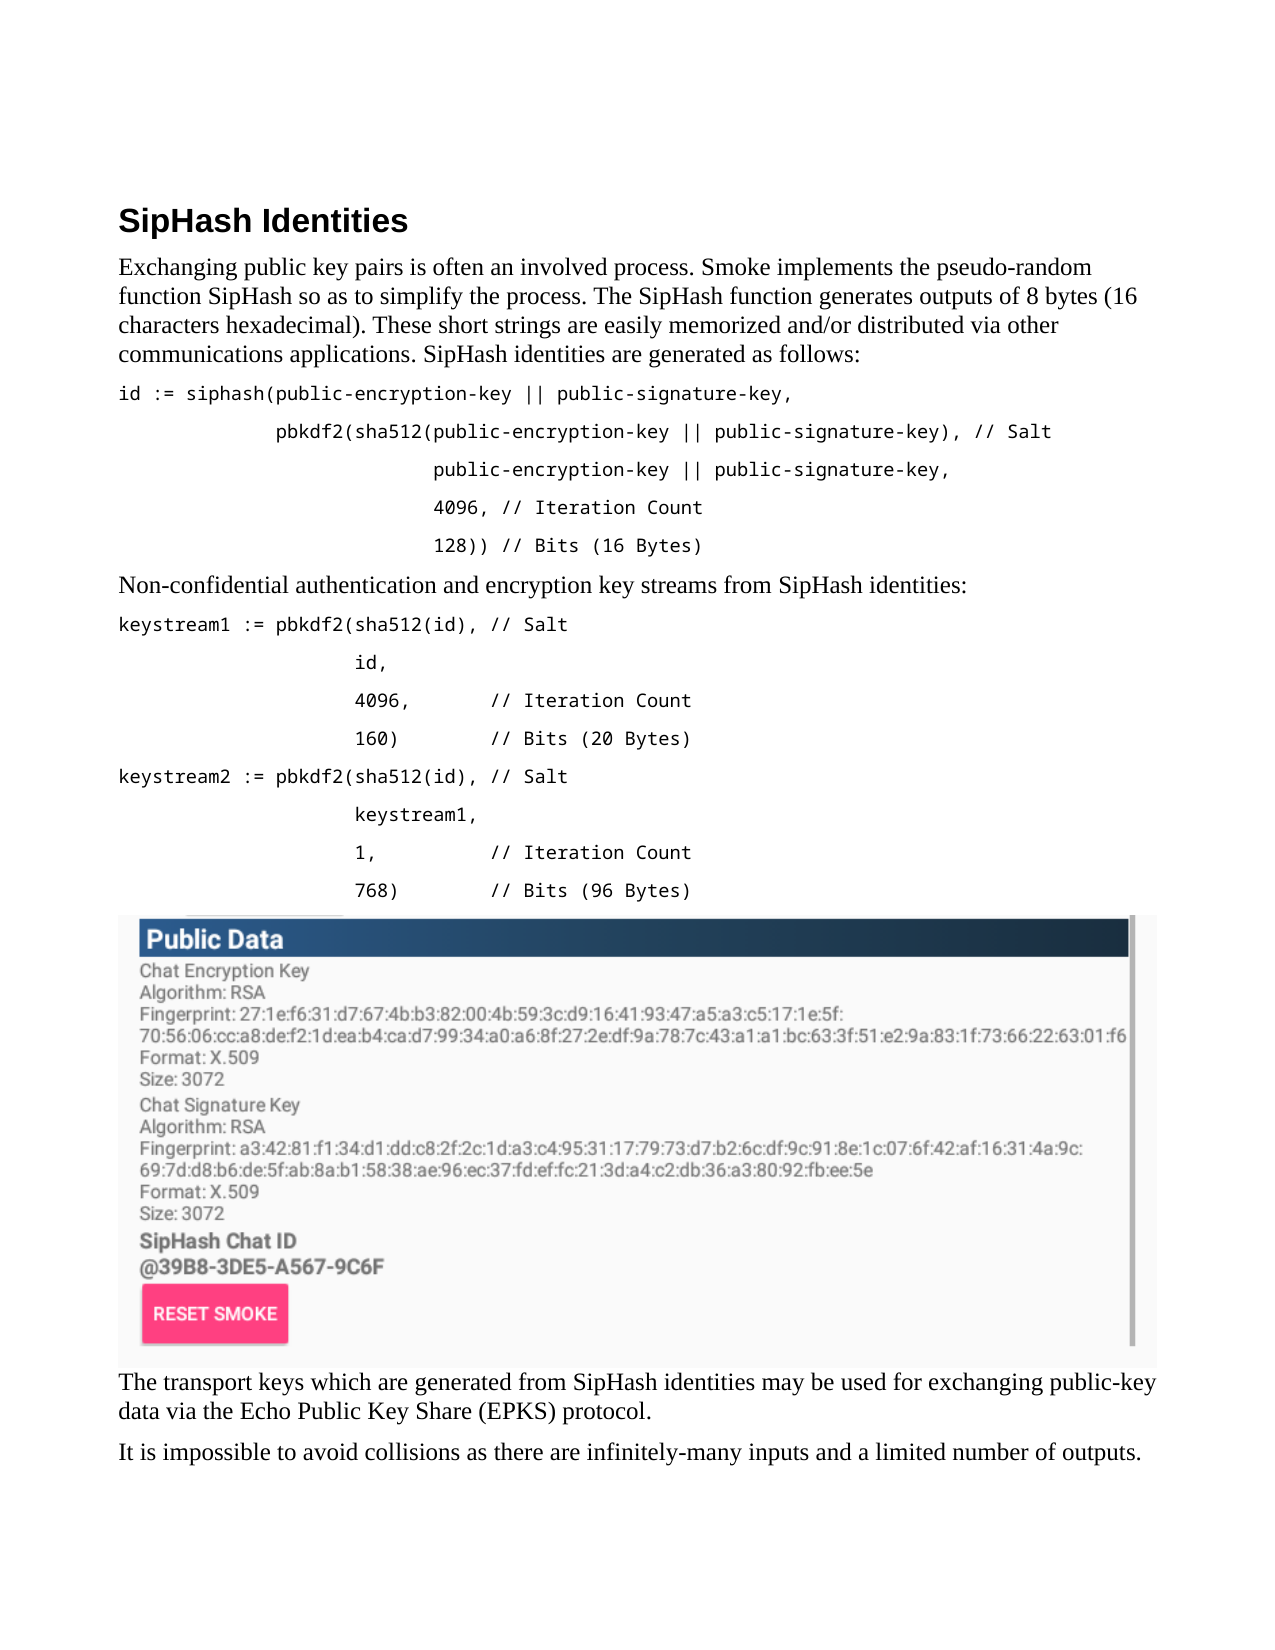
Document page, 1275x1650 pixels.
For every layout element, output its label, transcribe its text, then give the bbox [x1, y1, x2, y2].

picture [118, 915, 1157, 1368]
text pbkdf2(sha512(public-encryption-key || public-signature-key), // Salt [118, 418, 1157, 443]
text The transport keys which are generated from SipHash identities may be used for exchanging public-key data via the Echo Public Key Share (EPKS) protocol. [118, 1368, 1157, 1425]
text It is impossible to avoid collisions as there are infinitely-many inputs and a limited number of outputs. [118, 1437, 1157, 1466]
text 4096, // Iteration Count [118, 687, 1157, 713]
subtitle SipHash Identities [118, 201, 1157, 240]
text keystream1 := pbkdf2(sha512(id), // Salt [118, 611, 1157, 637]
text Non-confidential authentication and encryption key streams from SipHash identities: [118, 570, 1157, 599]
text Exchanging public key pairs is often an involved process. Smoke implements the pseudo-random function SipHash so as to simplify the process. The SipHash function generates outputs of 8 bytes (16 characters hexadecimal). These short strings are easily memorized and/or distributed via other communications applications. SipHash identities are generated as follows: [118, 252, 1157, 367]
text keystream1, [118, 801, 1157, 827]
text id := siphash(public-encryption-key || public-signature-key, [118, 380, 1157, 406]
text 160) // Bits (20 Bytes) [118, 725, 1157, 751]
text 4096, // Iteration Count [118, 494, 1157, 519]
text id, [118, 649, 1157, 675]
text 128)) // Bits (16 Bytes) [118, 532, 1157, 558]
text 768) // Bits (96 Bytes) [118, 877, 1157, 903]
text 1, // Iteration Count [118, 839, 1157, 865]
text keystream2 := pbkdf2(sha512(id), // Salt [118, 763, 1157, 789]
text public-encryption-key || public-signature-key, [118, 456, 1157, 482]
